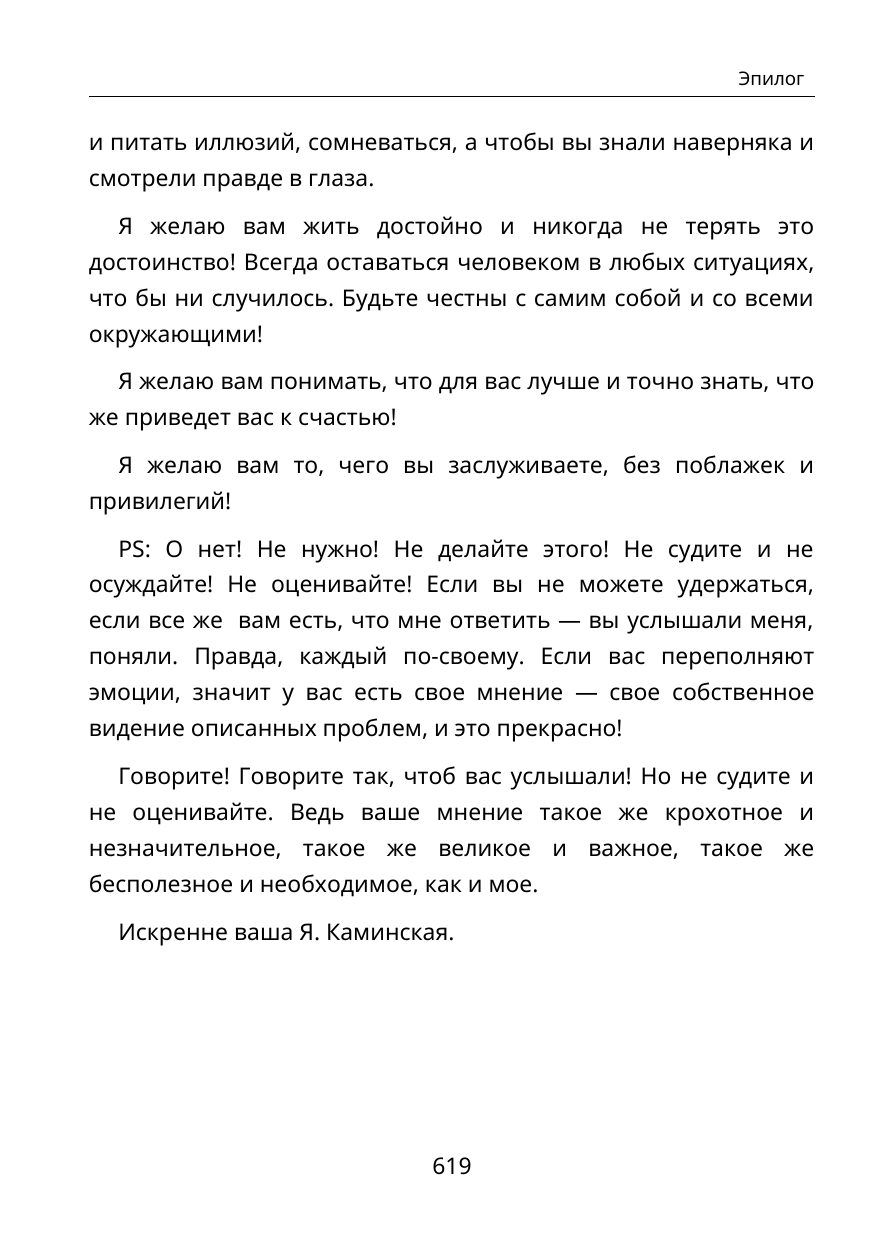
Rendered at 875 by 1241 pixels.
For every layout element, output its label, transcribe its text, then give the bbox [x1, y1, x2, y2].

text Искренне ваша Я. Каминская. [88, 915, 815, 947]
text PS: О нет! Не нужно! Не делайте этого! Не судите и не осуждайте! Не оценивайте! Если вы не можете удержаться, если все же вам есть, что мне ответить — вы услышали меня, поняли. Правда, каждый по-своему. Если вас переполняют эмоции, значит у вас есть свое мнение — свое собственное видение описанных проблем, и это прекрасно! [88, 532, 815, 743]
text Я желаю вам то, чего вы заслуживаете, без поблажек и привилегий! [88, 449, 815, 516]
text Я желаю вам понимать, что для вас лучше и точно знать, что же приведет вас к счастью! [88, 365, 815, 432]
text Говорите! Говорите так, чтоб вас услышали! Но не судите и не оценивайте. Ведь ваше мнение такое же крохотное и незначительное, такое же великое и важное, такое же бесполезное и необходимое, как и мое. [88, 760, 815, 899]
text Я желаю вам жить достойно и никогда не терять это достоинство! Всегда оставаться человеком в любых ситуациях, что бы ни случилось. Будьте честны с самим собой и со всеми окружающими! [88, 210, 815, 349]
text и питать иллюзий, сомневаться, а чтобы вы знали наверняка и смотрели правде в глаза. [88, 126, 815, 193]
